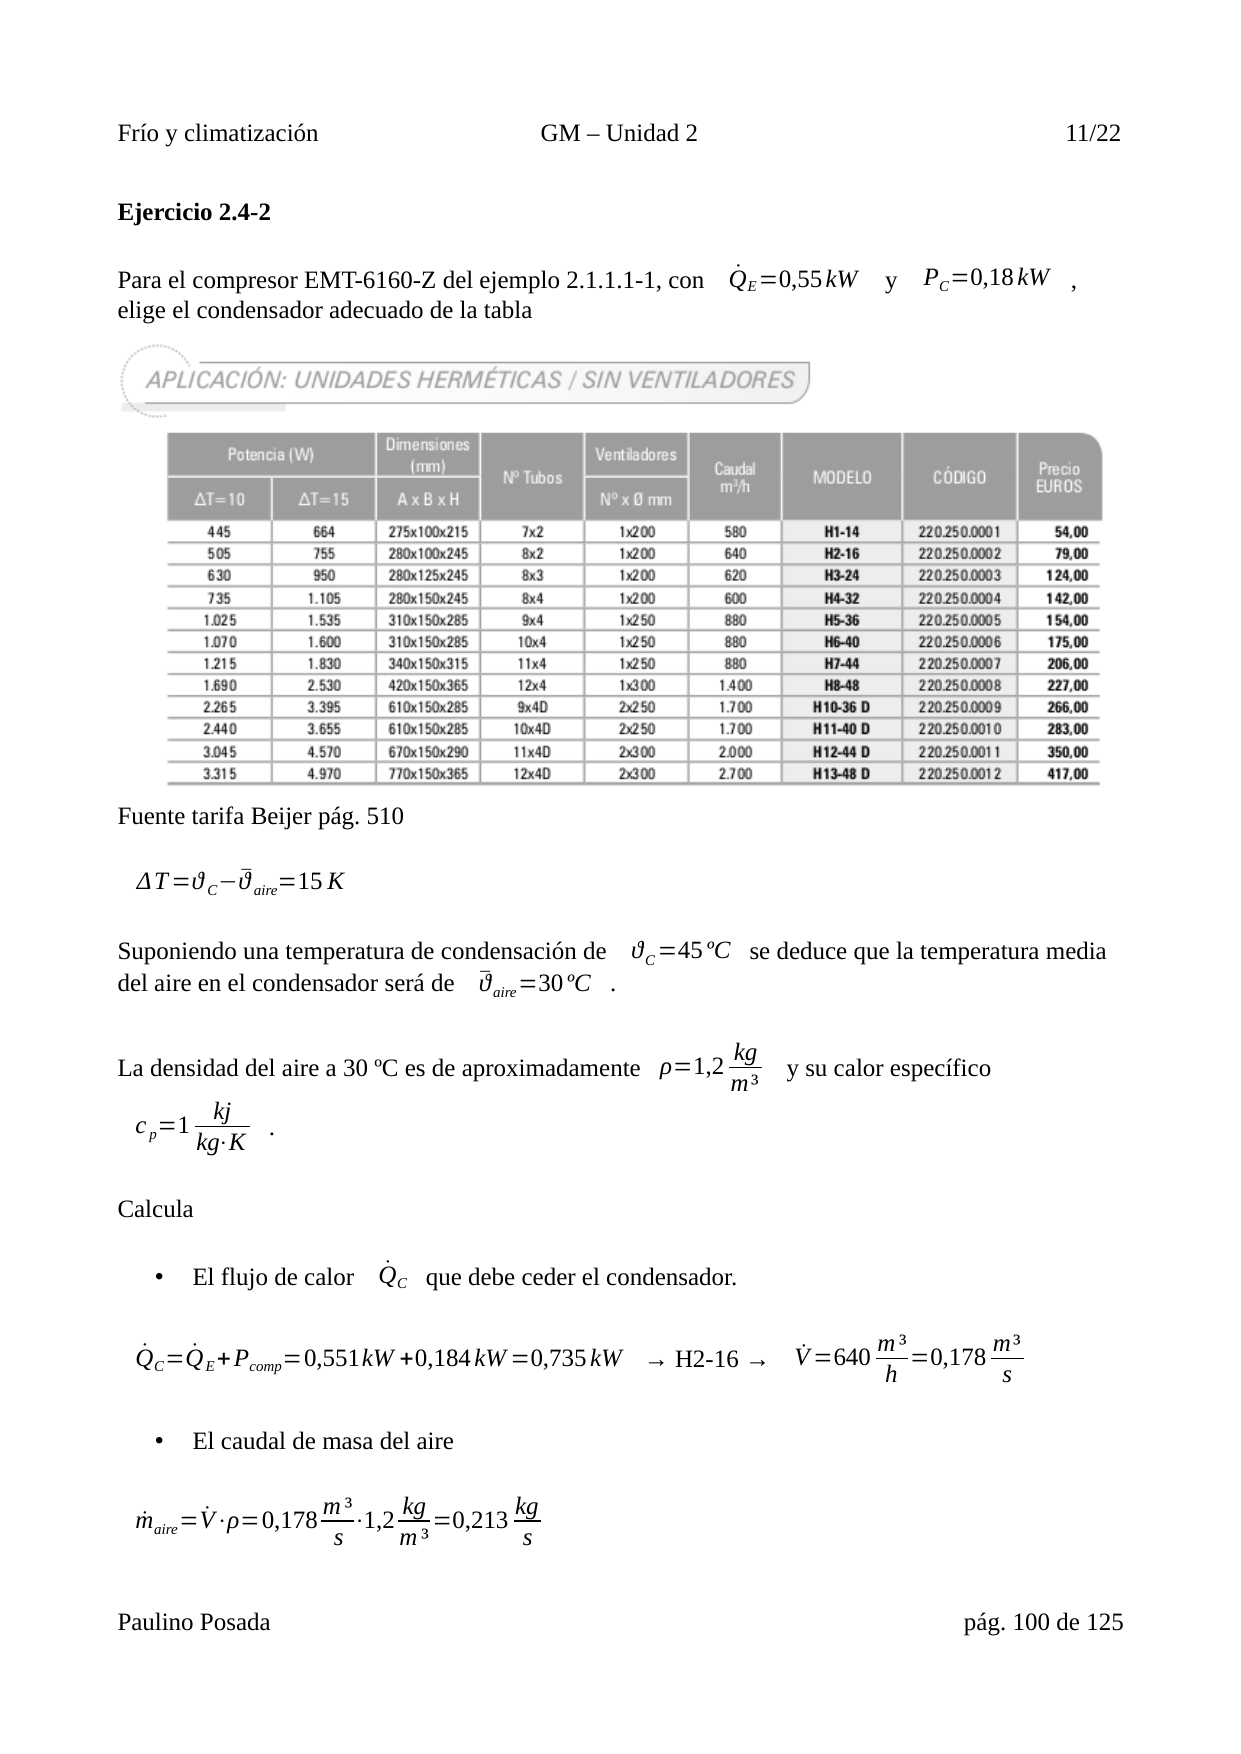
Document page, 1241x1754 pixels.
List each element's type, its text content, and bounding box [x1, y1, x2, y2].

list El flujo de calor que debe ceder el condensador. [155, 1260, 1123, 1292]
text Calcula [117, 1194, 1123, 1223]
text → H2-16 → [117, 1329, 1123, 1388]
text Fuente tarifa Beijer pág. 510 [117, 801, 1123, 830]
text Suponiendo una temperatura de condensación de se deduce que la temperatura media del aire en el condensador será de . [117, 936, 1123, 1001]
text La densidad del aire a 30 ºC es de aproximadamente y su calor específico . [117, 1038, 1123, 1156]
picture [118, 336, 1123, 801]
list El caudal de masa del aire [155, 1426, 1123, 1455]
text Ejercicio 2.4-2 [117, 197, 1123, 226]
text Para el compresor EMT-6160-Z del ejemplo 2.1.1.1-1, con y , elige el condensador adecuado de la tabla [117, 263, 1123, 324]
